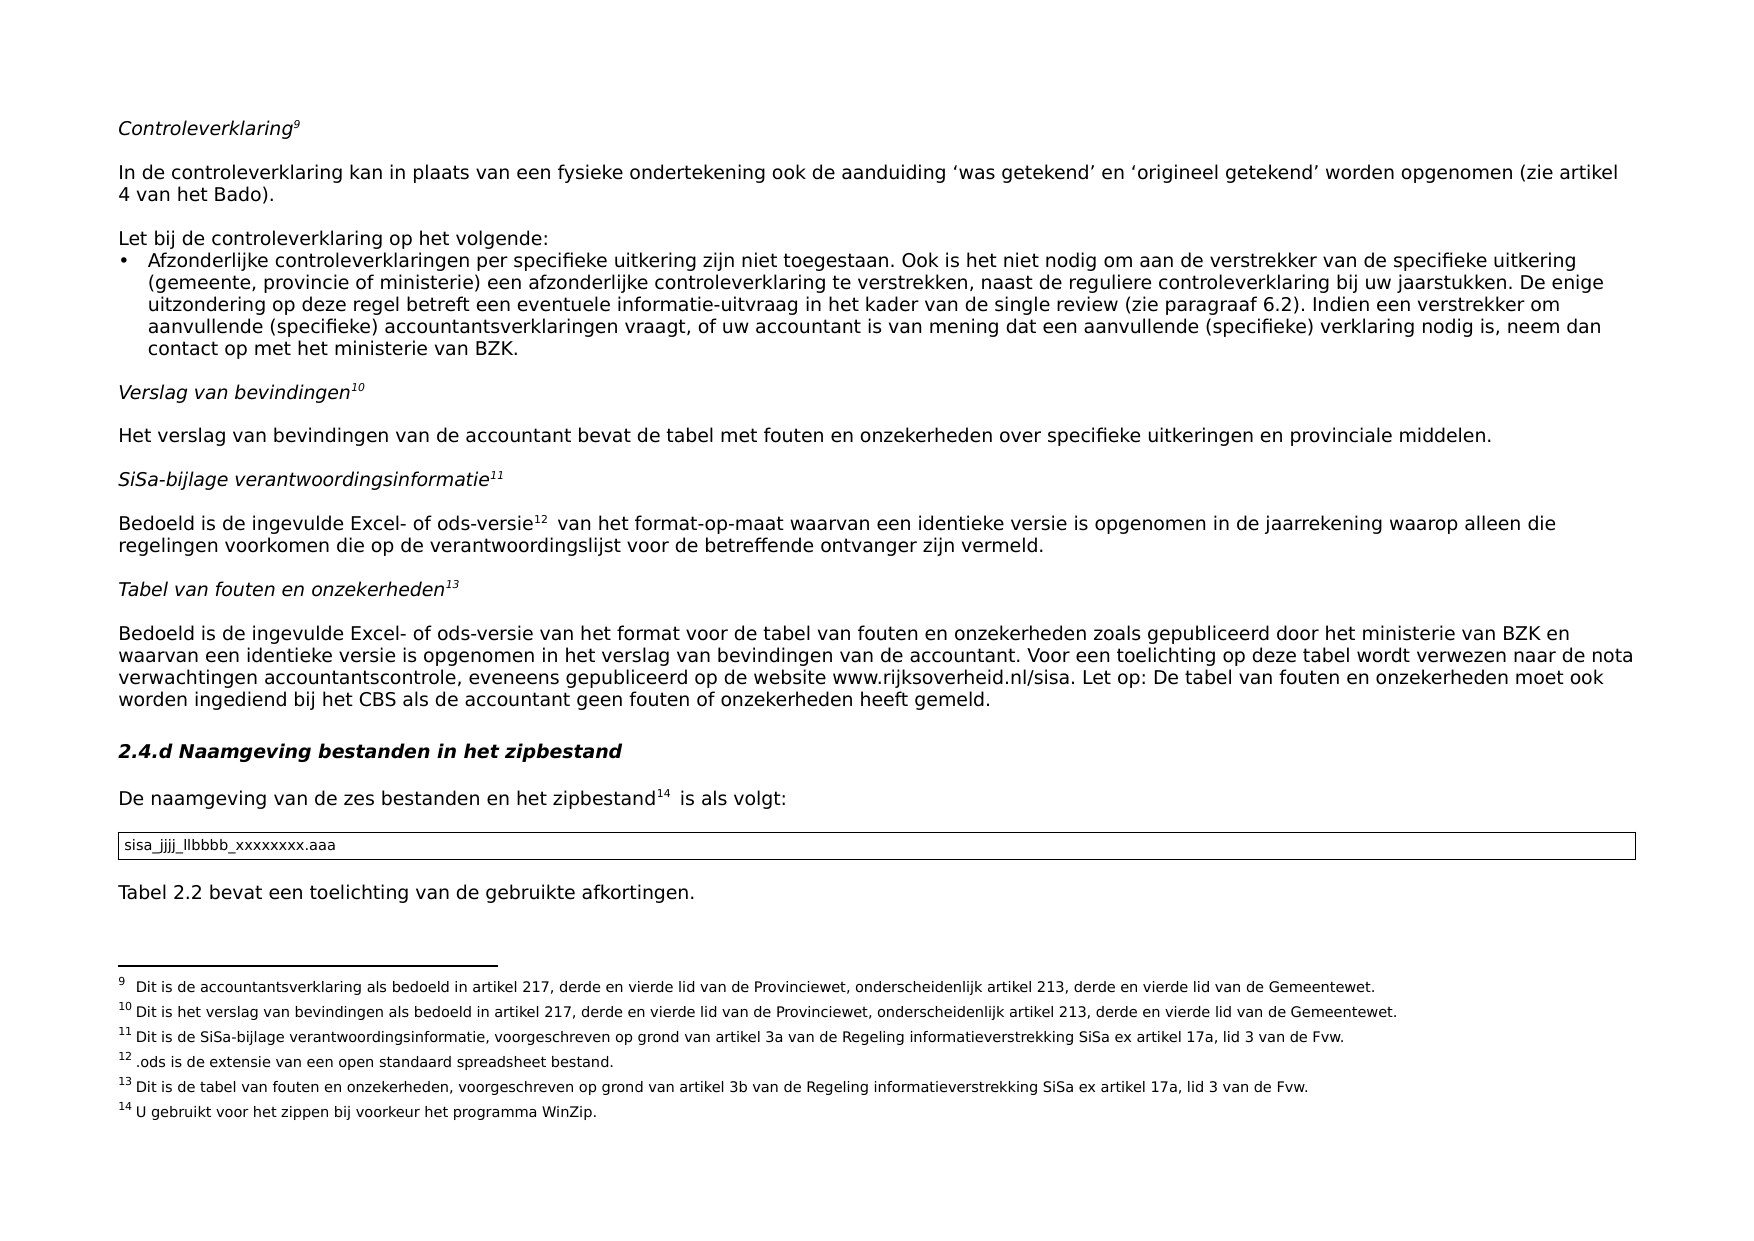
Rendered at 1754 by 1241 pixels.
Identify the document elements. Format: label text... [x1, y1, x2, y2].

text De naamgeving van de zes bestanden en het zipbestand is als volgt: [118, 788, 1636, 810]
subtitle Tabel van fouten en onzekerheden [118, 579, 1636, 601]
text Bedoeld is de ingevulde Excel- of ods-versie van het format voor de tabel van fouten en onzekerheden zoals gepubliceerd door het ministerie van BZK en waarvan een identieke versie is opgenomen in het verslag van bevindingen van de accountant. Voor een toelichting op deze tabel wordt verwezen naar de nota verwachtingen accountantscontrole, eveneens gepubliceerd op de website www.rijksoverheid.nl/sisa. Let op: De tabel van fouten en onzekerheden moet ook worden ingediend bij het CBS als de accountant geen fouten of onzekerheden heeft gemeld. [118, 623, 1636, 711]
text In de controleverklaring kan in plaats van een fysieke ondertekening ook de aanduiding ‘was getekend’ en ‘origineel getekend’ worden opgenomen (zie artikel 4 van het Bado). [118, 162, 1636, 206]
text Dit is de tabel van fouten en onzekerheden, voorgeschreven op grond van artikel 3b van de Regeling informatieverstrekking SiSa ex artikel 17a, lid 3 van de Fvw. [118, 1075, 1636, 1097]
text Het verslag van bevindingen van de accountant bevat de tabel met fouten en onzekerheden over specifieke uitkeringen en provinciale middelen. [118, 425, 1636, 447]
text Let bij de controleverklaring op het volgende: [118, 228, 1636, 250]
text • Afzonderlijke controleverklaringen per specifieke uitkering zijn niet toegestaan. Ook is het niet nodig om aan de verstrekker van de specifieke uitkering (gemeente, provincie of ministerie) een afzonderlijke controleverklaring te verstrekken, naast de reguliere controleverklaring bij uw jaarstukken. De enige uitzondering op deze regel betreft een eventuele informatie-uitvraag in het kader van de single review (zie paragraaf 6.2). Indien een verstrekker om aanvullende (specifieke) accountantsverklaringen vraagt, of uw accountant is van mening dat een aanvullende (specifieke) verklaring nodig is, neem dan contact op met het ministerie van BZK. [118, 250, 1636, 360]
text Bedoeld is de ingevulde Excel- of ods-versie van het format-op-maat waarvan een identieke versie is opgenomen in de jaarrekening waarop alleen die regelingen voorkomen die op de verantwoordingslijst voor de betreffende ontvanger zijn vermeld. [118, 513, 1636, 557]
subtitle Verslag van bevindingen [118, 382, 1636, 403]
subtitle Controleverklaring [118, 118, 1636, 140]
subtitle 2.4.d Naamgeving bestanden in het zipbestand [118, 741, 1636, 763]
table_header sisa_jjjj_llbbbb_xxxxxxxx.aaa [119, 833, 1635, 859]
text U gebruikt voor het zippen bij voorkeur het programma WinZip. [118, 1100, 1636, 1122]
text .ods is de extensie van een open standaard spreadsheet bestand. [118, 1050, 1636, 1072]
text Dit is de SiSa-bijlage verantwoordingsinformatie, voorgeschreven op grond van artikel 3a van de Regeling informatieverstrekking SiSa ex artikel 17a, lid 3 van de Fvw. [118, 1025, 1636, 1047]
text Dit is de accountantsverklaring als bedoeld in artikel 217, derde en vierde lid van de Provinciewet, onderscheidenlijk artikel 213, derde en vierde lid van de Gemeentewet. [118, 975, 1636, 997]
subtitle SiSa-bijlage verantwoordingsinformatie [118, 469, 1636, 491]
text Dit is het verslag van bevindingen als bedoeld in artikel 217, derde en vierde lid van de Provinciewet, onderscheidenlijk artikel 213, derde en vierde lid van de Gemeentewet. [118, 1000, 1636, 1022]
text Tabel 2.2 bevat een toelichting van de gebruikte afkortingen. [118, 882, 1636, 904]
